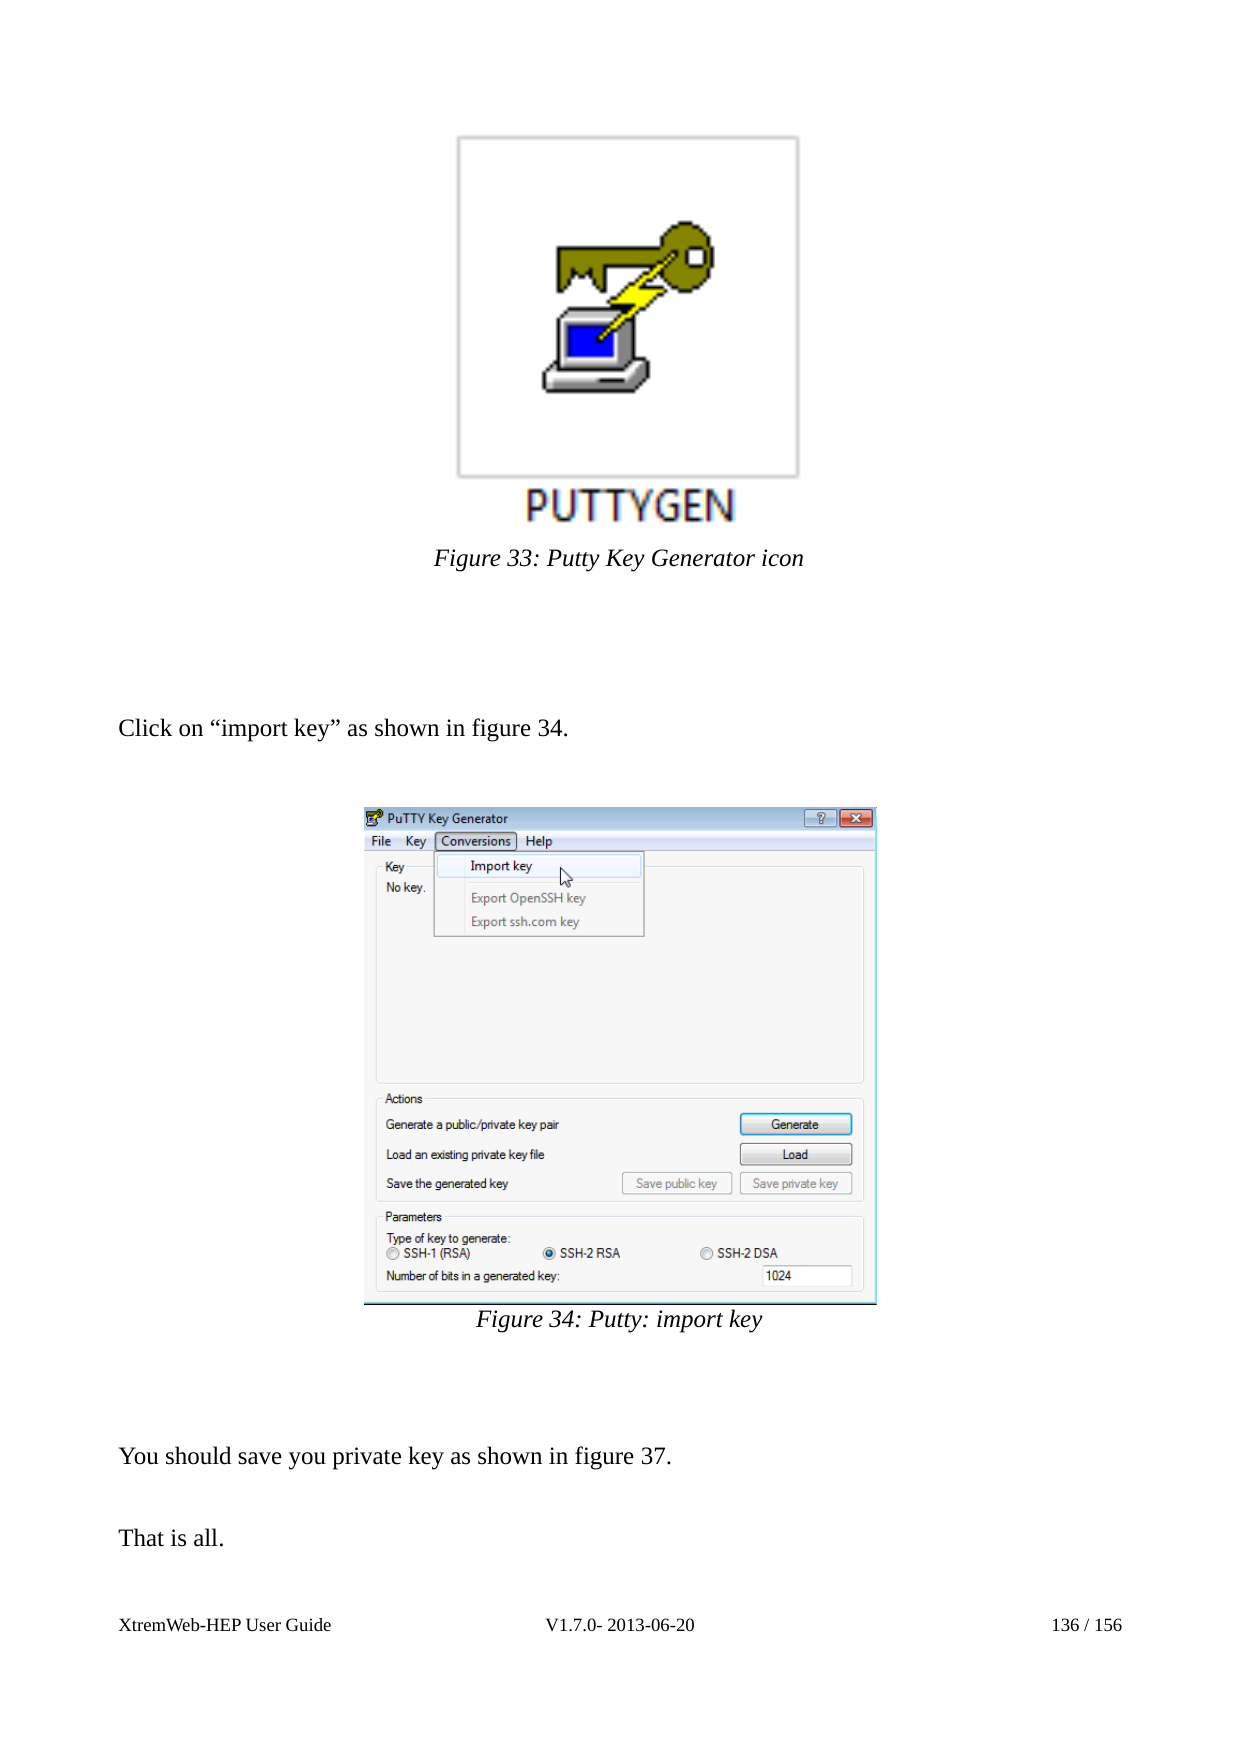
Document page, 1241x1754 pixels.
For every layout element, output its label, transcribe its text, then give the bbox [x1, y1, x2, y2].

text Figure 33: Putty Key Generator icon [426, 544, 814, 572]
text Click on “import key” as shown in figure 34. [118, 713, 1122, 741]
picture [364, 807, 877, 1305]
picture [426, 130, 815, 544]
text That is all. [118, 1523, 1122, 1552]
text You should save you private key as shown in figure 37. [118, 1441, 1122, 1469]
text Figure 34: Putty: import key [364, 1305, 876, 1333]
